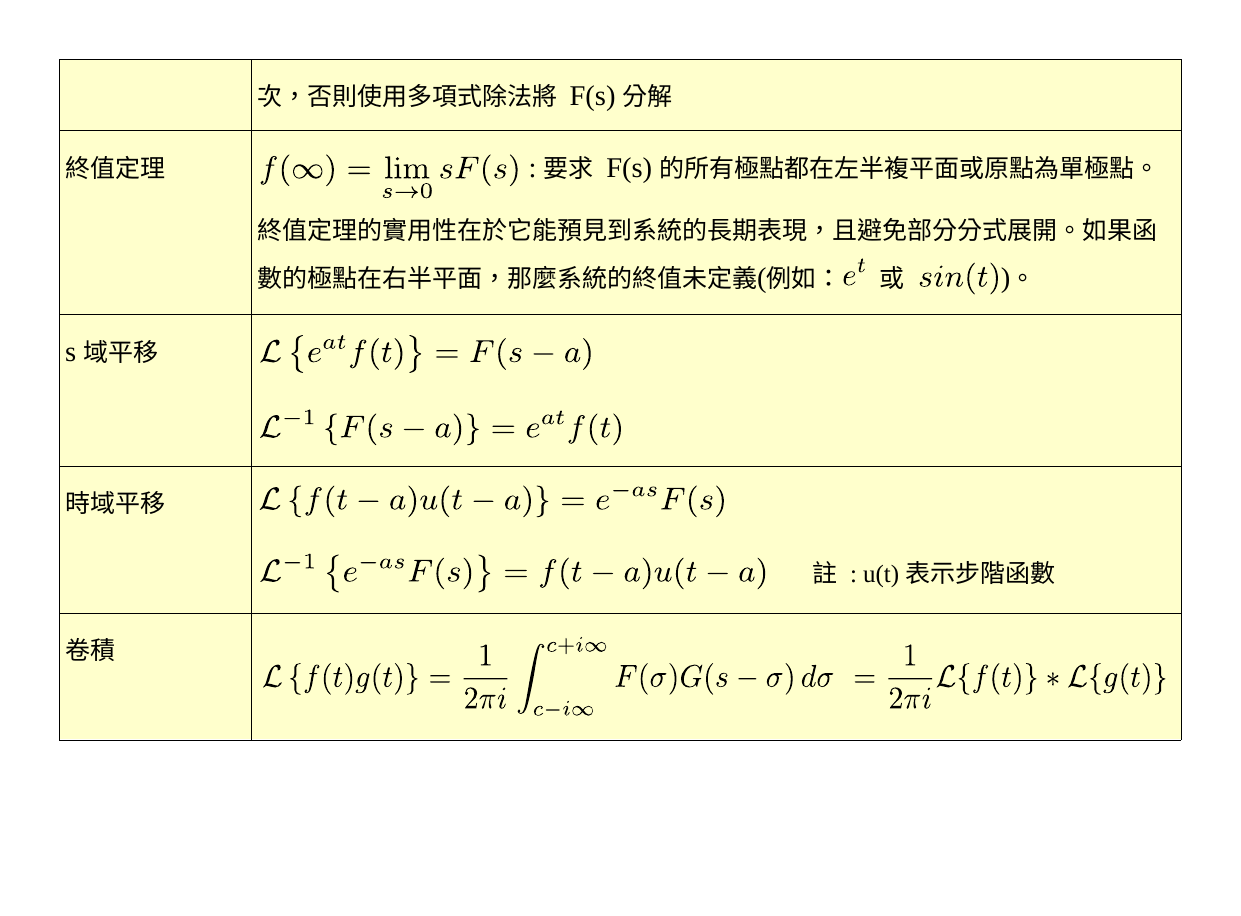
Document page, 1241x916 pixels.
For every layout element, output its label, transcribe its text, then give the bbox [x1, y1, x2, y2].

table_cell s 域平移 [60, 315, 251, 466]
table_cell : 要求 F(s) 的所有極點都在左半複平面或原點為單極點。 終值定理的實用性在於它能預見到系統的長期表現，且避免部分分式展開。如果函數的極點在右半平面，那麼系統的終值未定義(例如： 或 )。 [252, 131, 1181, 314]
table_cell [252, 614, 1181, 739]
table_cell 終值定理 [60, 131, 251, 314]
table_cell 時域平移 [60, 467, 251, 613]
table_cell 註 : u(t) 表示步階函數 [252, 467, 1181, 613]
table_cell 次，否則使用多項式除法將 F(s) 分解 [252, 60, 1181, 130]
table_cell [60, 60, 251, 130]
table_cell [252, 315, 1181, 466]
table_cell 卷積 [60, 614, 251, 739]
